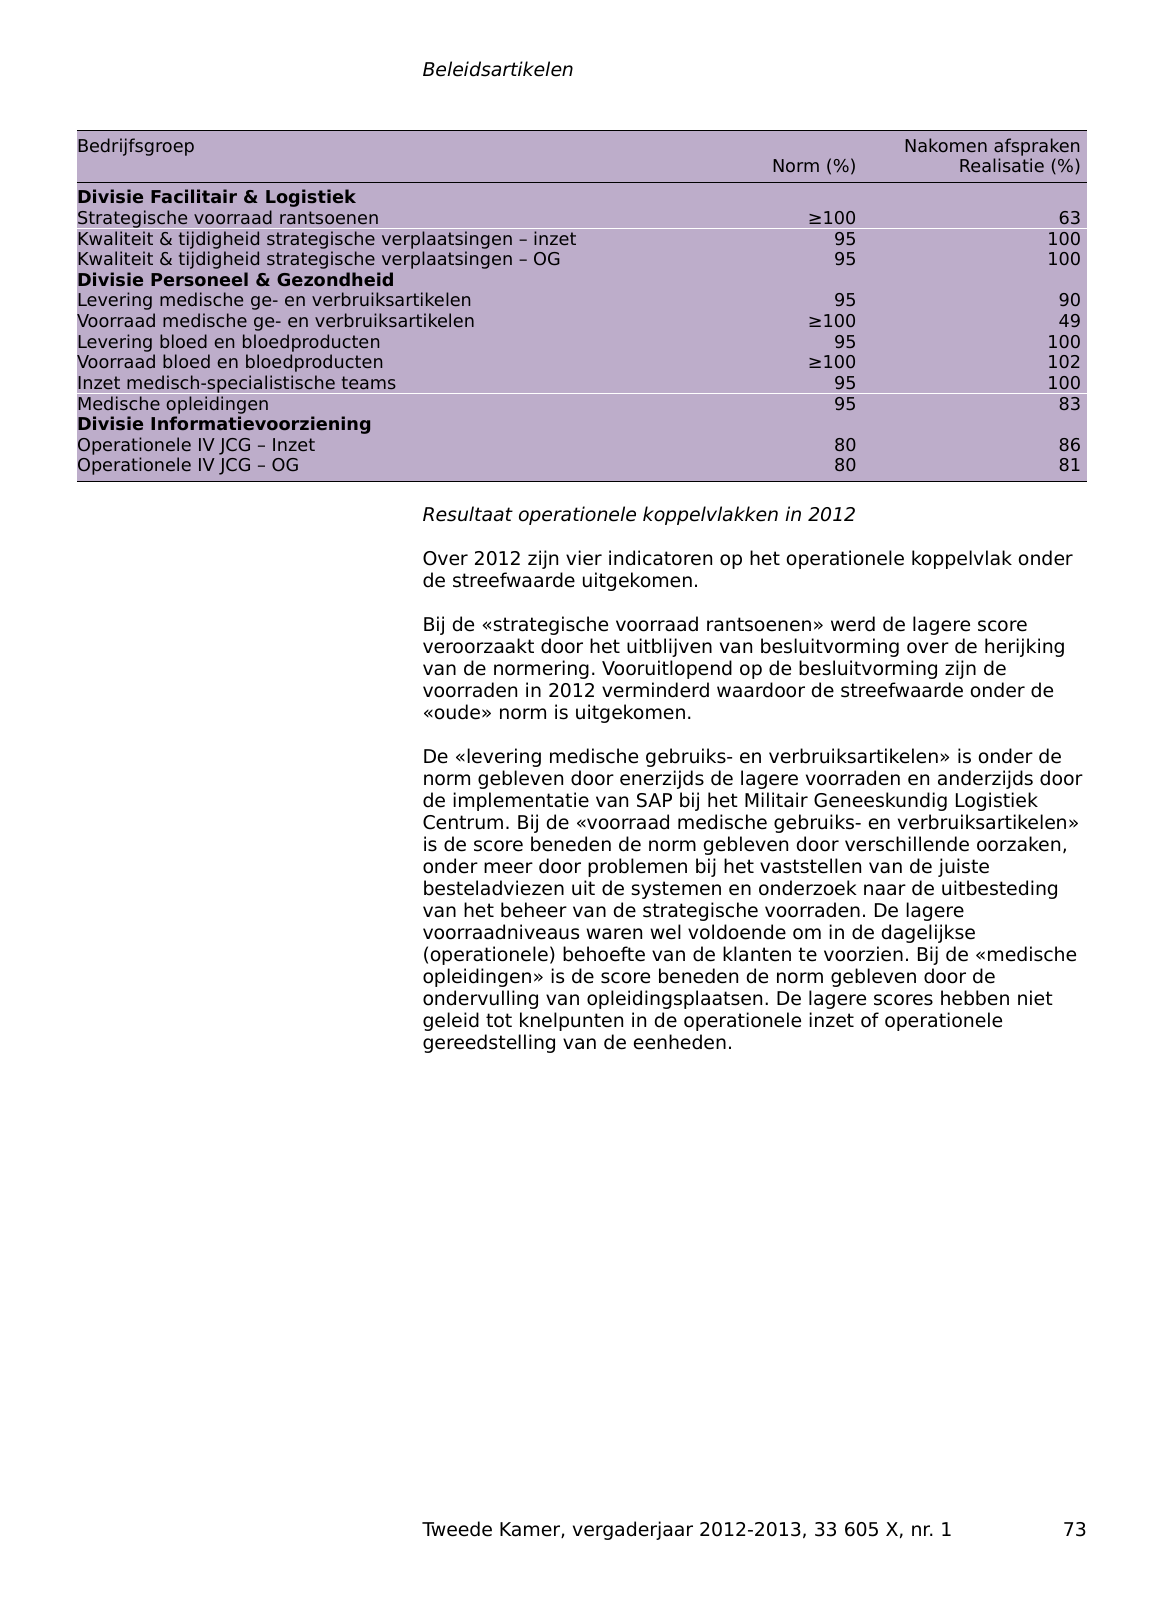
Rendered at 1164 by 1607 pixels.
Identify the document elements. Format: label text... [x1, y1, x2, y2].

table_cell 95 [638, 229, 862, 249]
table_cell 83 [862, 394, 1087, 414]
table_cell 95 [638, 394, 862, 414]
table_cell ≥100 [638, 311, 862, 332]
subtitle Resultaat operationele koppelvlakken in 2012 [422, 504, 1087, 526]
table_cell Voorraad medische ge- en verbruiksartikelen [77, 311, 638, 332]
table_cell Levering bloed en bloedproducten [77, 332, 638, 352]
table_cell 95 [638, 373, 862, 393]
table_cell ≥100 [638, 208, 862, 228]
table_cell Strategische voorraad rantsoenen [77, 208, 638, 228]
table_cell Divisie Informatievoorziening [77, 414, 638, 435]
table_cell 63 [862, 208, 1087, 228]
table_cell 100 [862, 332, 1087, 352]
table_cell Kwaliteit & tijdigheid strategische verplaatsingen – OG [77, 249, 638, 270]
table_cell [638, 270, 862, 290]
table_cell 49 [862, 311, 1087, 332]
table_cell 81 [862, 455, 1087, 481]
table_cell Divisie Personeel & Gezondheid [77, 270, 638, 290]
table_cell 100 [862, 249, 1087, 270]
table_cell Operationele IV JCG – Inzet [77, 435, 638, 455]
table_cell Realisatie (%) [862, 156, 1087, 182]
table_cell 80 [638, 435, 862, 455]
table_header Bedrijfsgroep [77, 131, 638, 156]
table_cell 80 [638, 455, 862, 481]
table_cell Inzet medisch-specialistische teams [77, 373, 638, 393]
table_cell 95 [638, 249, 862, 270]
table_cell 100 [862, 229, 1087, 249]
table_cell [862, 183, 1087, 208]
table_cell [638, 414, 862, 435]
table_cell Levering medische ge- en verbruiksartikelen [77, 290, 638, 311]
table_cell [77, 156, 638, 182]
table_cell 100 [862, 373, 1087, 393]
table_cell Operationele IV JCG – OG [77, 455, 638, 481]
table_cell [638, 183, 862, 208]
table_cell Norm (%) [638, 156, 862, 182]
table_cell Kwaliteit & tijdigheid strategische verplaatsingen – inzet [77, 229, 638, 249]
table_cell 95 [638, 332, 862, 352]
table_cell 86 [862, 435, 1087, 455]
table_cell 90 [862, 290, 1087, 311]
table_cell 95 [638, 290, 862, 311]
text Over 2012 zijn vier indicatoren op het operationele koppelvlak onder de streefwaarde uitgekomen. [422, 548, 1087, 592]
table_header Nakomen afspraken [638, 131, 1087, 156]
table_cell 102 [862, 352, 1087, 373]
table_cell Voorraad bloed en bloedproducten [77, 352, 638, 373]
table_cell [862, 414, 1087, 435]
text De «levering medische gebruiks- en verbruiksartikelen» is onder de norm gebleven door enerzijds de lagere voorraden en anderzijds door de implementatie van SAP bij het Militair Geneeskundig Logistiek Centrum. Bij de «voorraad medische gebruiks- en verbruiksartikelen» is de score beneden de norm gebleven door verschillende oorzaken, onder meer door problemen bij het vaststellen van de juiste besteladviezen uit de systemen en onderzoek naar de uitbesteding van het beheer van de strategische voorraden. De lagere voorraadniveaus waren wel voldoende om in de dagelijkse (operationele) behoefte van de klanten te voorzien. Bij de «medische opleidingen» is de score beneden de norm gebleven door de ondervulling van opleidingsplaatsen. De lagere scores hebben niet geleid tot knelpunten in de operationele inzet of operationele gereedstelling van de eenheden. [422, 746, 1087, 1054]
table_cell Divisie Facilitair & Logistiek [77, 183, 638, 208]
table_cell ≥100 [638, 352, 862, 373]
table_cell [862, 270, 1087, 290]
table_cell Medische opleidingen [77, 394, 638, 414]
text Bij de «strategische voorraad rantsoenen» werd de lagere score veroorzaakt door het uitblijven van besluitvorming over de herijking van de normering. Vooruitlopend op de besluitvorming zijn de voorraden in 2012 verminderd waardoor de streefwaarde onder de «oude» norm is uitgekomen. [422, 614, 1087, 724]
